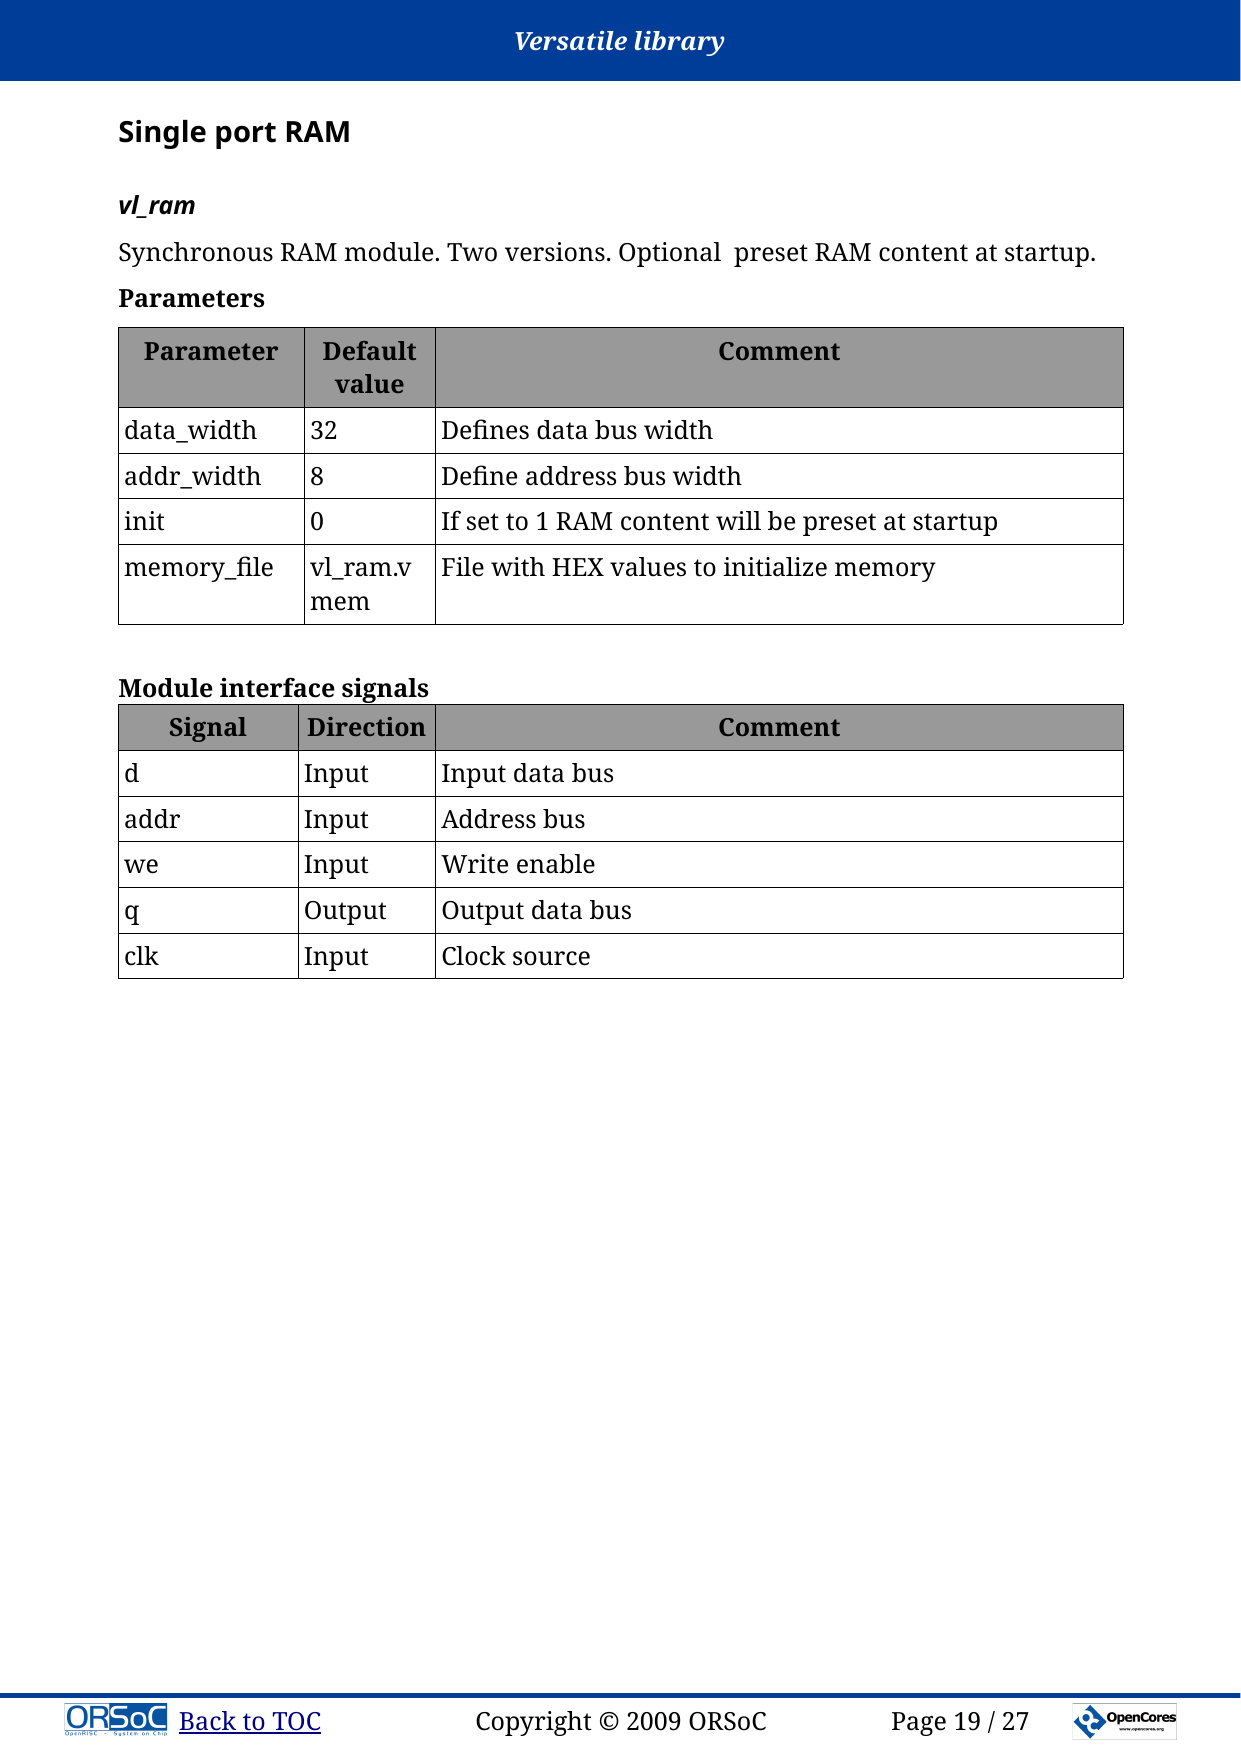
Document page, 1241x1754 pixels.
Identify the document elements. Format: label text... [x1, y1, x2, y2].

text Module interface signals [118, 670, 1122, 704]
table_cell data_width [119, 408, 304, 453]
table_cell Define address bus width [436, 454, 1123, 498]
table_cell clk [119, 934, 298, 978]
table_cell q [119, 888, 298, 932]
table_cell If set to 1 RAM content will be preset at startup [436, 499, 1123, 544]
table_header Direction [299, 705, 435, 750]
table_header Default value [305, 328, 435, 407]
table_cell vl_ram.vmem [305, 545, 435, 623]
table_header Comment [436, 328, 1123, 407]
table_cell Address bus [436, 797, 1123, 841]
table_cell Input data bus [436, 751, 1123, 796]
table_cell memory_file [119, 545, 304, 623]
table_cell Clock source [436, 934, 1123, 978]
picture [1072, 1703, 1177, 1740]
table_cell Defines data bus width [436, 408, 1123, 453]
table_header Comment [436, 705, 1123, 750]
table_cell d [119, 751, 298, 796]
table_cell Input [299, 842, 435, 887]
table_cell Write enable [436, 842, 1123, 887]
table_cell Input [299, 751, 435, 796]
table_cell addr [119, 797, 298, 841]
table_header Parameter [119, 328, 304, 407]
table_cell 8 [305, 454, 435, 498]
table_cell Output data bus [436, 888, 1123, 932]
table_cell we [119, 842, 298, 887]
subtitle Single port RAM [118, 111, 1122, 151]
table_cell 32 [305, 408, 435, 453]
picture [64, 1703, 168, 1736]
table_cell Input [299, 797, 435, 841]
table_cell Output [299, 888, 435, 932]
text Parameters [118, 281, 1122, 315]
table_cell Input [299, 934, 435, 978]
table_cell init [119, 499, 304, 544]
table_cell addr_width [119, 454, 304, 498]
table_cell File with HEX values to initialize memory [436, 545, 1123, 623]
table_header Signal [119, 705, 298, 750]
subtitle vl_ram [118, 188, 1122, 222]
text Synchronous RAM module. Two versions. Optional preset RAM content at startup. [118, 234, 1122, 268]
table_cell 0 [305, 499, 435, 544]
